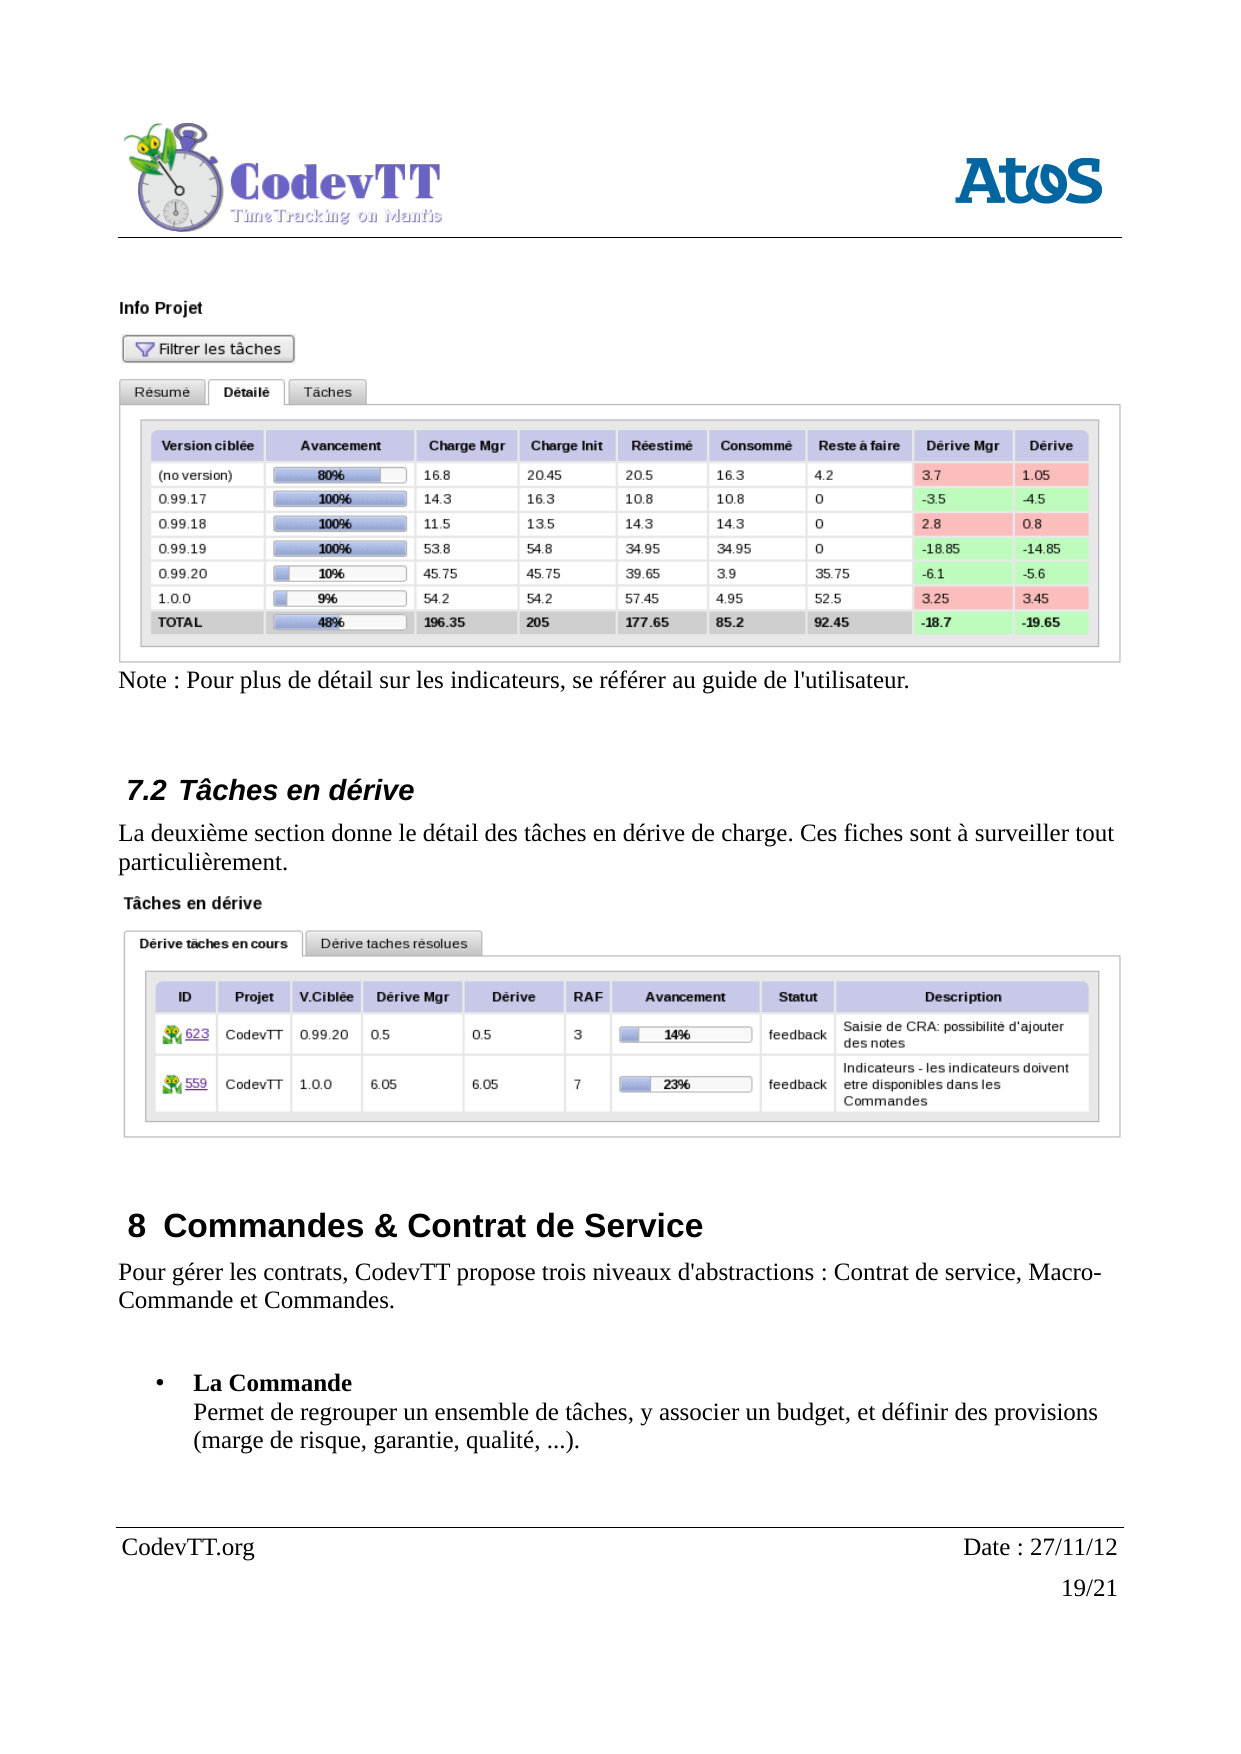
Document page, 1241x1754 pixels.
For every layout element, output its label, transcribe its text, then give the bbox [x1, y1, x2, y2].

list La Commande Permet de regrouper un ensemble de tâches, y associer un budget, et définir des provisions (marge de risque, garantie, qualité, ...). [156, 1368, 1122, 1454]
subtitle Tâches en dérive [118, 772, 1122, 806]
picture [118, 295, 1123, 665]
picture [953, 156, 1103, 205]
picture [118, 888, 1123, 1140]
picture [123, 123, 447, 232]
text Pour gérer les contrats, CodevTT propose trois niveaux d'abstractions : Contrat de service, Macro-Commande et Commandes. [118, 1257, 1122, 1314]
text La deuxième section donne le détail des tâches en dérive de charge. Ces fiches sont à surveiller tout particulièrement. [118, 818, 1122, 876]
subtitle Commandes & Contrat de Service [118, 1206, 1122, 1244]
text Note : Pour plus de détail sur les indicateurs, se référer au guide de l'utilisateur. [118, 665, 1122, 694]
